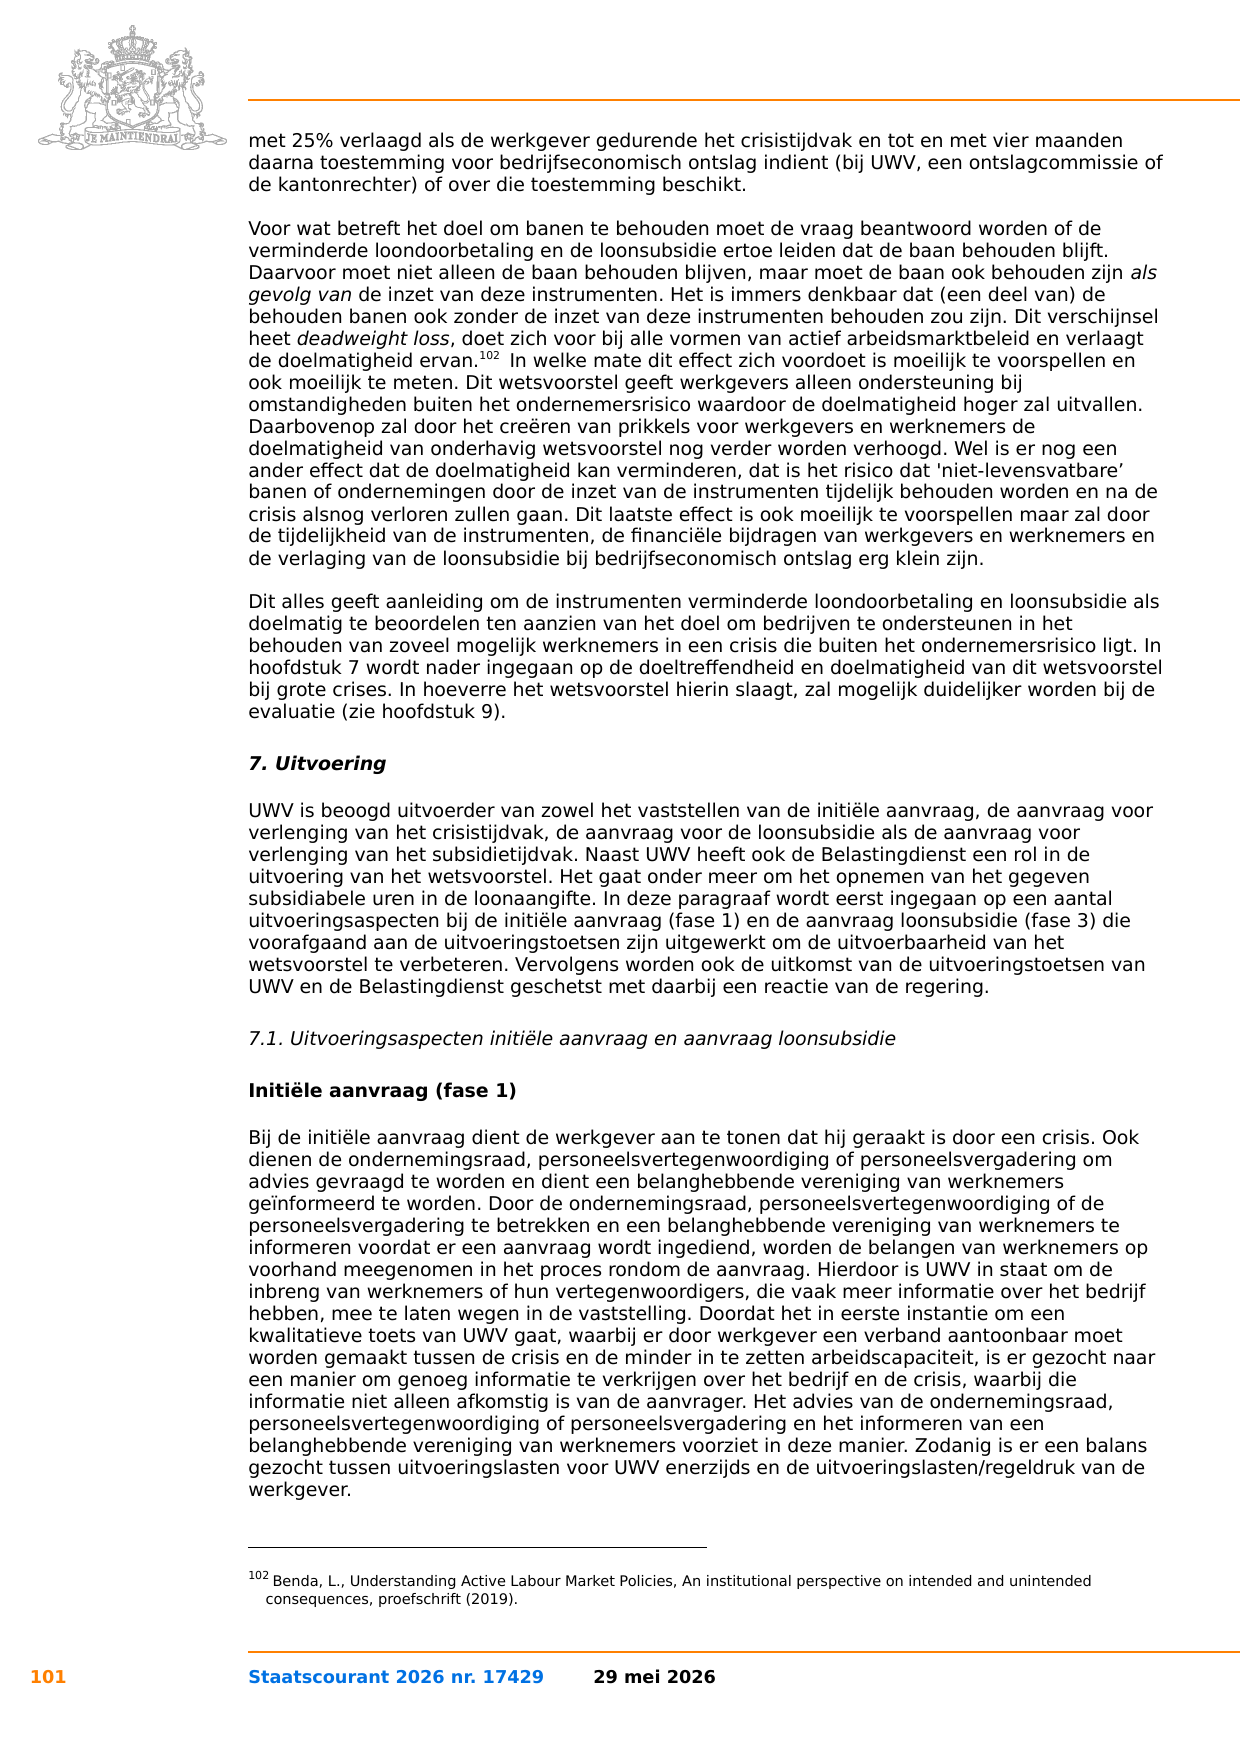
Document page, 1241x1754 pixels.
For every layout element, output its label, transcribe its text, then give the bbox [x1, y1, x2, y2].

text Dit alles geeft aanleiding om de instrumenten verminderde loondoorbetaling en loonsubsidie als doelmatig te beoordelen ten aanzien van het doel om bedrijven te ondersteunen in het behouden van zoveel mogelijk werknemers in een crisis die buiten het ondernemersrisico ligt. In hoofdstuk 7 wordt nader ingegaan op de doeltreffendheid en doelmatigheid van dit wetsvoorstel bij grote crises. In hoeverre het wetsvoorstel hierin slaagt, zal mogelijk duidelijker worden bij de evaluatie (zie hoofdstuk 9). [248, 591, 1163, 723]
text Bij de initiële aanvraag dient de werkgever aan te tonen dat hij geraakt is door een crisis. Ook dienen de ondernemingsraad, personeelsvertegenwoordiging of personeelsvergadering om advies gevraagd te worden en dient een belanghebbende vereniging van werknemers geïnformeerd te worden. Door de ondernemingsraad, personeelsvertegenwoordiging of de personeelsvergadering te betrekken en een belanghebbende vereniging van werknemers te informeren voordat er een aanvraag wordt ingediend, worden de belangen van werknemers op voorhand meegenomen in het proces rondom de aanvraag. Hierdoor is UWV in staat om de inbreng van werknemers of hun vertegenwoordigers, die vaak meer informatie over het bedrijf hebben, mee te laten wegen in de vaststelling. Doordat het in eerste instantie om een kwalitatieve toets van UWV gaat, waarbij er door werkgever een verband aantoonbaar moet worden gemaakt tussen de crisis en de minder in te zetten arbeidscapaciteit, is er gezocht naar een manier om genoeg informatie te verkrijgen over het bedrijf en de crisis, waarbij die informatie niet alleen afkomstig is van de aanvrager. Het advies van de ondernemingsraad, personeelsvertegenwoordiging of personeelsvergadering en het informeren van een belanghebbende vereniging van werknemers voorziet in deze manier. Zodanig is er een balans gezocht tussen uitvoeringslasten voor UWV enerzijds en de uitvoeringslasten/regeldruk van de werkgever. [248, 1127, 1163, 1501]
subtitle 7. Uitvoering [248, 753, 1163, 775]
picture [38, 25, 227, 150]
subtitle 7.1. Uitvoeringsaspecten initiële aanvraag en aanvraag loonsubsidie [248, 1028, 1163, 1050]
text met 25% verlaagd als de werkgever gedurende het crisistijdvak en tot en met vier maanden daarna toestemming voor bedrijfseconomisch ontslag indient (bij UWV, een ontslagcommissie of de kantonrechter) of over die toestemming beschikt. [248, 130, 1163, 196]
subtitle Initiële aanvraag (fase 1) [248, 1080, 1163, 1102]
text Voor wat betreft het doel om banen te behouden moet de vraag beantwoord worden of de verminderde loondoorbetaling en de loonsubsidie ertoe leiden dat de baan behouden blijft. Daarvoor moet niet alleen de baan behouden blijven, maar moet de baan ook behouden zijn als gevolg van de inzet van deze instrumenten. Het is immers denkbaar dat (een deel van) de behouden banen ook zonder de inzet van deze instrumenten behouden zou zijn. Dit verschijnsel heet deadweight loss, doet zich voor bij alle vormen van actief arbeidsmarktbeleid en verlaagt de doelmatigheid ervan. In welke mate dit effect zich voordoet is moeilijk te voorspellen en ook moeilijk te meten. Dit wetsvoorstel geeft werkgevers alleen ondersteuning bij omstandigheden buiten het ondernemersrisico waardoor de doelmatigheid hoger zal uitvallen. Daarbovenop zal door het creëren van prikkels voor werkgevers en werknemers de doelmatigheid van onderhavig wetsvoorstel nog verder worden verhoogd. Wel is er nog een ander effect dat de doelmatigheid kan verminderen, dat is het risico dat 'niet-levensvatbare’ banen of ondernemingen door de inzet van de instrumenten tijdelijk behouden worden en na de crisis alsnog verloren zullen gaan. Dit laatste effect is ook moeilijk te voorspellen maar zal door de tijdelijkheid van de instrumenten, de financiële bijdragen van werkgevers en werknemers en de verlaging van de loonsubsidie bij bedrijfseconomisch ontslag erg klein zijn. [248, 218, 1163, 569]
text Benda, L., Understanding Active Labour Market Policies, An institutional perspective on intended and unintended consequences, proefschrift (2019). [248, 1569, 1163, 1608]
text UWV is beoogd uitvoerder van zowel het vaststellen van de initiële aanvraag, de aanvraag voor verlenging van het crisistijdvak, de aanvraag voor de loonsubsidie als de aanvraag voor verlenging van het subsidietijdvak. Naast UWV heeft ook de Belastingdienst een rol in de uitvoering van het wetsvoorstel. Het gaat onder meer om het opnemen van het gegeven subsidiabele uren in de loonaangifte. In deze paragraaf wordt eerst ingegaan op een aantal uitvoeringsaspecten bij de initiële aanvraag (fase 1) en de aanvraag loonsubsidie (fase 3) die voorafgaand aan de uitvoeringstoetsen zijn uitgewerkt om de uitvoerbaarheid van het wetsvoorstel te verbeteren. Vervolgens worden ook de uitkomst van de uitvoeringstoetsen van UWV en de Belastingdienst geschetst met daarbij een reactie van de regering. [248, 800, 1163, 998]
